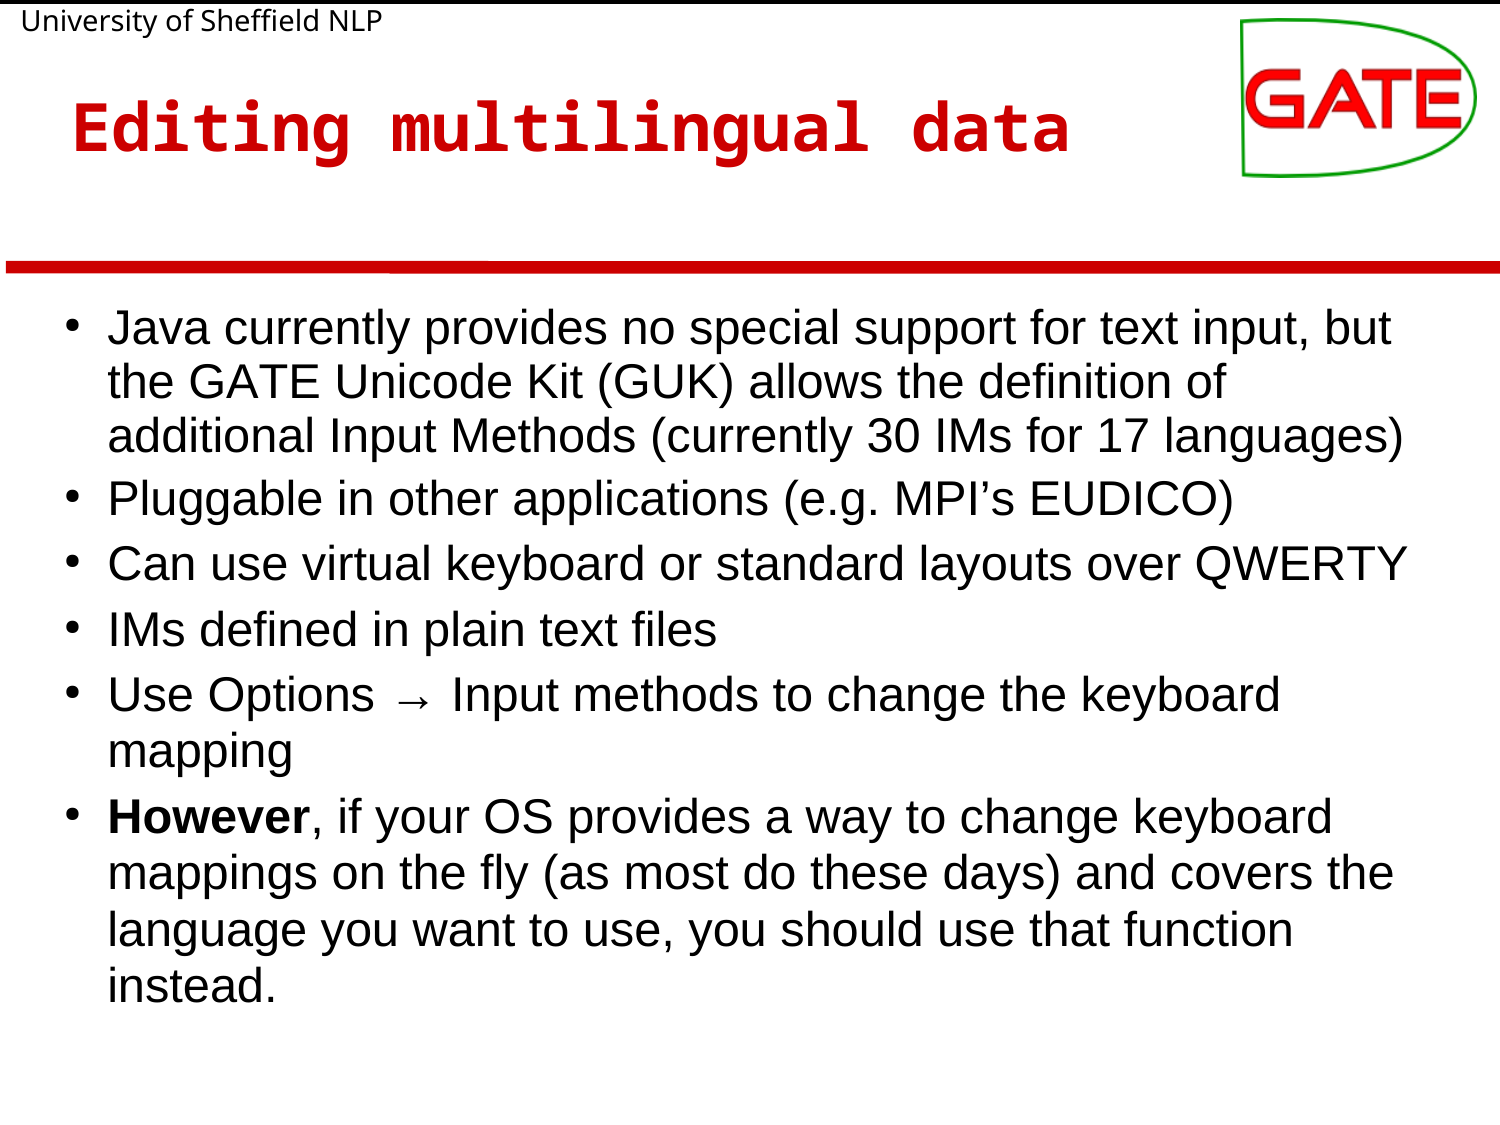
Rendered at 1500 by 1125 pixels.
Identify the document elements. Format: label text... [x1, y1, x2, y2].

picture [1240, 18, 1477, 178]
list Java currently provides no special support for text input, but the GATE Unicode Kit (GUK) allows the definition of additional Input Methods (currently 30 IMs for 17 languages) Pluggable in other applications (e.g. MPI’s EUDICO)‏ Can use virtual keyboard or standard layouts over QWERTY IMs defined in plain text files Use Options → Input methods to change the keyboard mapping However, if your OS provides a way to change keyboard mappings on the fly (as most do these days) and covers the language you want to use, you should use that function instead. [53, 300, 1418, 1034]
title Editing multilingual data [56, 22, 1120, 234]
text_box [0, 0, 1500, 4]
